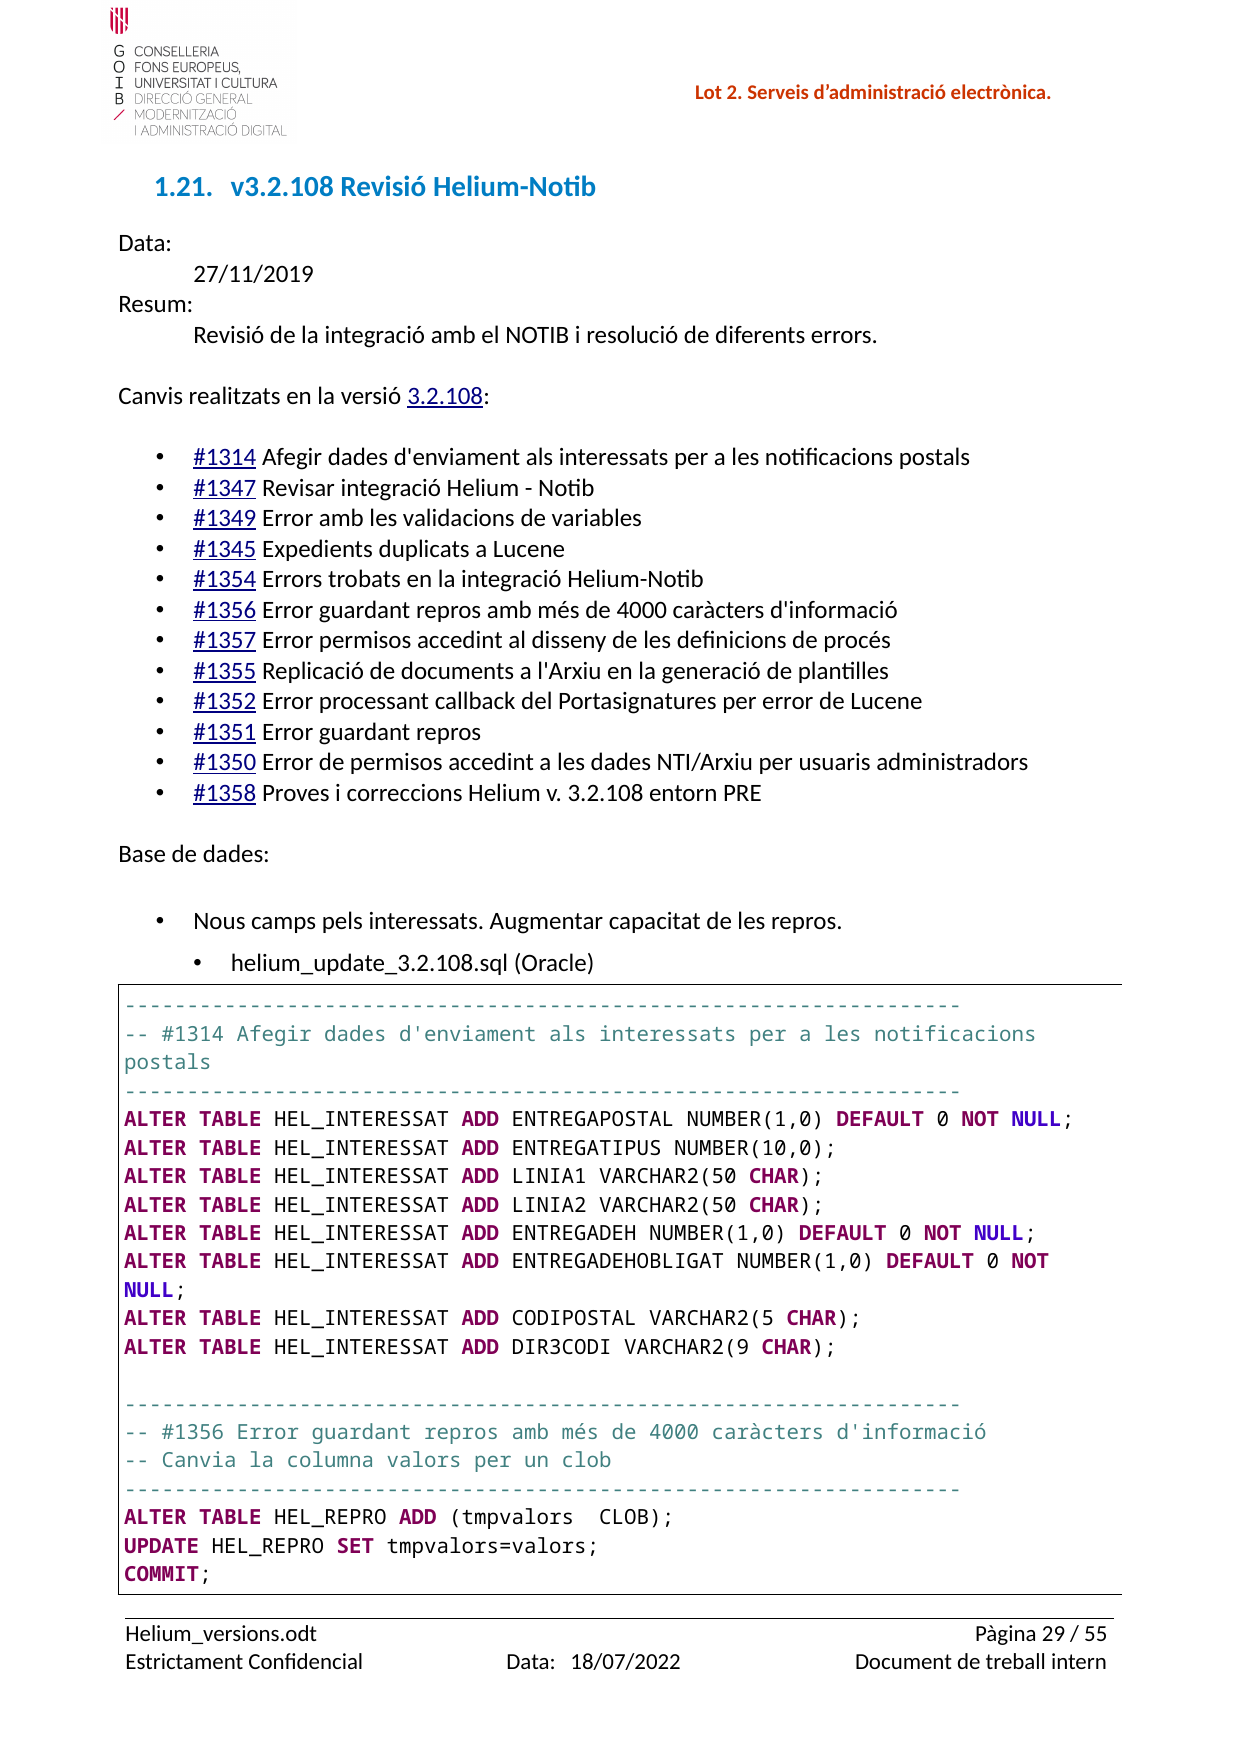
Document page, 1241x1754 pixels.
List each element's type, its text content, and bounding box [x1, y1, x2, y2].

picture [100, 0, 297, 144]
text 27/11/2019 [118, 258, 1122, 289]
list #1356 Error guardant repros amb més de 4000 caràcters d'informació [156, 594, 1122, 624]
subtitle v3.2.108 Revisió Helium-Notib [153, 168, 1122, 204]
list #1358 Proves i correccions Helium v. 3.2.108 entorn PRE [156, 777, 1122, 807]
list #1354 Errors trobats en la integració Helium-Notib [156, 563, 1122, 594]
list Nous camps pels interessats. Augmentar capacitat de les repros. [156, 905, 1122, 936]
text Data: [118, 228, 1122, 258]
list #1349 Error amb les validacions de variables [156, 502, 1122, 533]
list #1355 Replicació de documents a l'Arxiu en la generació de plantilles [156, 655, 1122, 685]
list #1350 Error de permisos accedint a les dades NTI/Arxiu per usuaris administradors [156, 746, 1122, 777]
text Base de dades: [118, 838, 1122, 868]
text Resum: [118, 289, 1122, 319]
table_header ------------------------------------------------------------------- -- #1314 Afegir dades d'enviament als interessats per a les notificacions postals ------------------------------------------------------------------- ALTER TABLE HEL_INTERESSAT ADD ENTREGAPOSTAL NUMBER(1,0) DEFAULT 0 NOT NULL; ALTER TABLE HEL_INTERESSAT ADD ENTREGATIPUS NUMBER(10,0); ALTER TABLE HEL_INTERESSAT ADD LINIA1 VARCHAR2(50 CHAR); ALTER TABLE HEL_INTERESSAT ADD LINIA2 VARCHAR2(50 CHAR); ALTER TABLE HEL_INTERESSAT ADD ENTREGADEH NUMBER(1,0) DEFAULT 0 NOT NULL; ALTER TABLE HEL_INTERESSAT ADD ENTREGADEHOBLIGAT NUMBER(1,0) DEFAULT 0 NOT NULL; ALTER TABLE HEL_INTERESSAT ADD CODIPOSTAL VARCHAR2(5 CHAR); ALTER TABLE HEL_INTERESSAT ADD DIR3CODI VARCHAR2(9 CHAR); ------------------------------------------------------------------- -- #1356 Error guardant repros amb més de 4000 caràcters d'informació -- Canvia la columna valors per un clob ------------------------------------------------------------------- ALTER TABLE HEL_REPRO ADD (tmpvalors CLOB); UPDATE HEL_REPRO SET tmpvalors=valors; COMMIT; [119, 985, 1122, 1593]
list #1347 Revisar integració Helium - Notib [156, 472, 1122, 502]
list #1357 Error permisos accedint al disseny de les definicions de procés [156, 624, 1122, 655]
list #1345 Expedients duplicats a Lucene [156, 533, 1122, 563]
list #1352 Error processant callback del Portasignatures per error de Lucene [156, 685, 1122, 716]
list #1351 Error guardant repros [156, 716, 1122, 746]
list helium_update_3.2.108.sql (Oracle) [193, 947, 1122, 978]
text Canvis realitzats en la versió 3.2.108: [118, 380, 1122, 411]
text Revisió de la integració amb el NOTIB i resolució de diferents errors. [118, 319, 1122, 350]
list #1314 Afegir dades d'enviament als interessats per a les notificacions postals [156, 441, 1122, 472]
